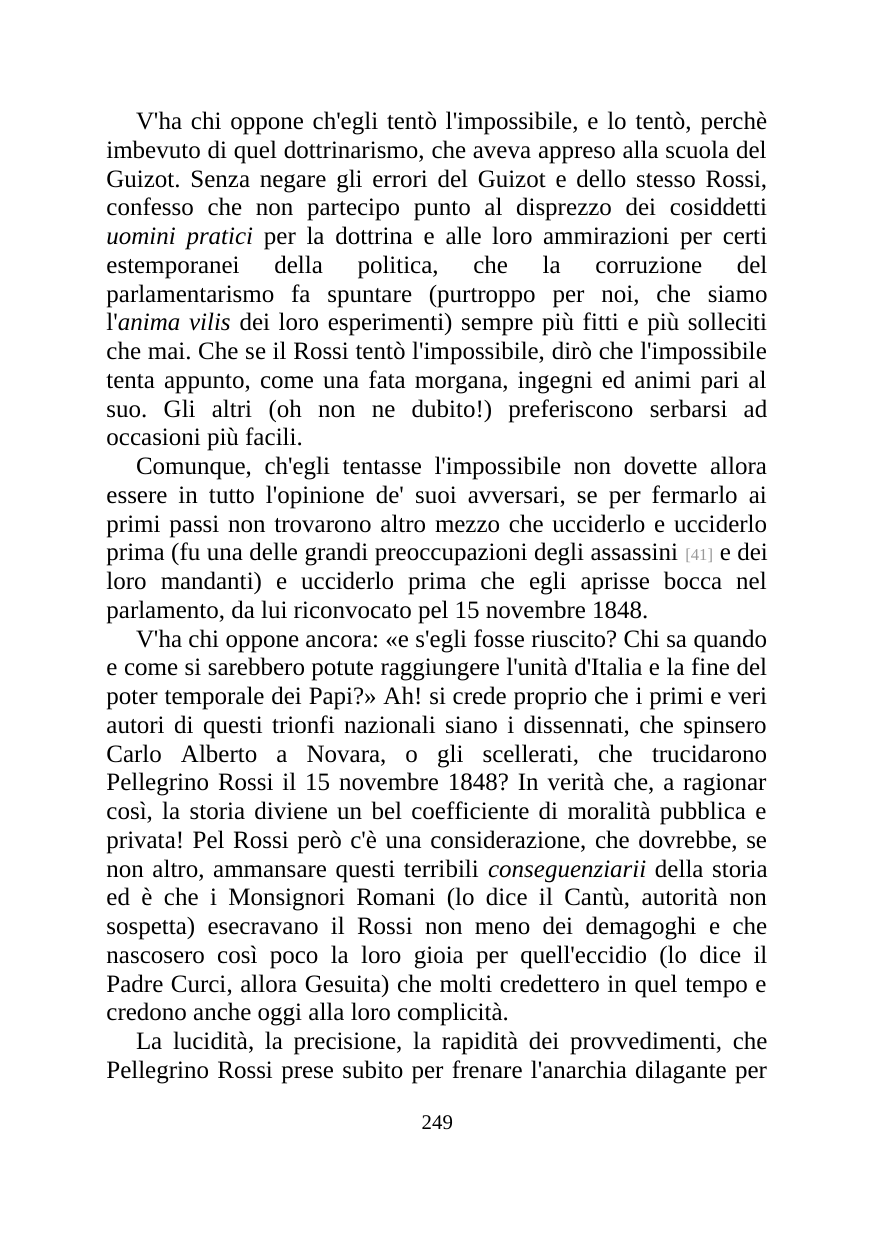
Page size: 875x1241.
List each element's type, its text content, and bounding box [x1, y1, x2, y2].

text Comunque, ch'egli tentasse l'impossibile non dovette allora essere in tutto l'opinione de' suoi avversari, se per fermarlo ai primi passi non trovarono altro mezzo che ucciderlo e ucciderlo prima (fu una delle grandi preoccupazioni degli assassini [41] e dei loro mandanti) e ucciderlo prima che egli aprisse bocca nel parlamento, da lui riconvocato pel 15 novembre 1848. [106, 451, 768, 624]
text V'ha chi oppone ancora: «e s'egli fosse riuscito? Chi sa quando e come si sarebbero potute raggiungere l'unità d'Italia e la fine del poter temporale dei Papi?» Ah! si crede proprio che i primi e veri autori di questi trionfi nazionali siano i dissennati, che spinsero Carlo Alberto a Novara, o gli scellerati, che trucidarono Pellegrino Rossi il 15 novembre 1848? In verità che, a ragionar così, la storia diviene un bel coefficiente di moralità pubblica e privata! Pel Rossi però c'è una considerazione, che dovrebbe, se non altro, ammansare questi terribili conseguenziarii della storia ed è che i Monsignori Romani (lo dice il Cantù, autorità non sospetta) esecravano il Rossi non meno dei demagoghi e che nascosero così poco la loro gioia per quell'eccidio (lo dice il Padre Curci, allora Gesuita) che molti credettero in quel tempo e credono anche oggi alla loro complicità. [106, 624, 768, 1026]
text V'ha chi oppone ch'egli tentò l'impossibile, e lo tentò, perchè imbevuto di quel dottrinarismo, che aveva appreso alla scuola del Guizot. Senza negare gli errori del Guizot e dello stesso Rossi, confesso che non partecipo punto al disprezzo dei cosiddetti uomini pratici per la dottrina e alle loro ammirazioni per certi estemporanei della politica, che la corruzione del parlamentarismo fa spuntare (purtroppo per noi, che siamo l'anima vilis dei loro esperimenti) sempre più fitti e più solleciti che mai. Che se il Rossi tentò l'impossibile, dirò che l'impossibile tenta appunto, come una fata morgana, ingegni ed animi pari al suo. Gli altri (oh non ne dubito!) preferiscono serbarsi ad occasioni più facili. [106, 106, 768, 451]
text La lucidità, la precisione, la rapidità dei provvedimenti, che Pellegrino Rossi prese subito per frenare l'anarchia dilagante per [106, 1026, 768, 1084]
